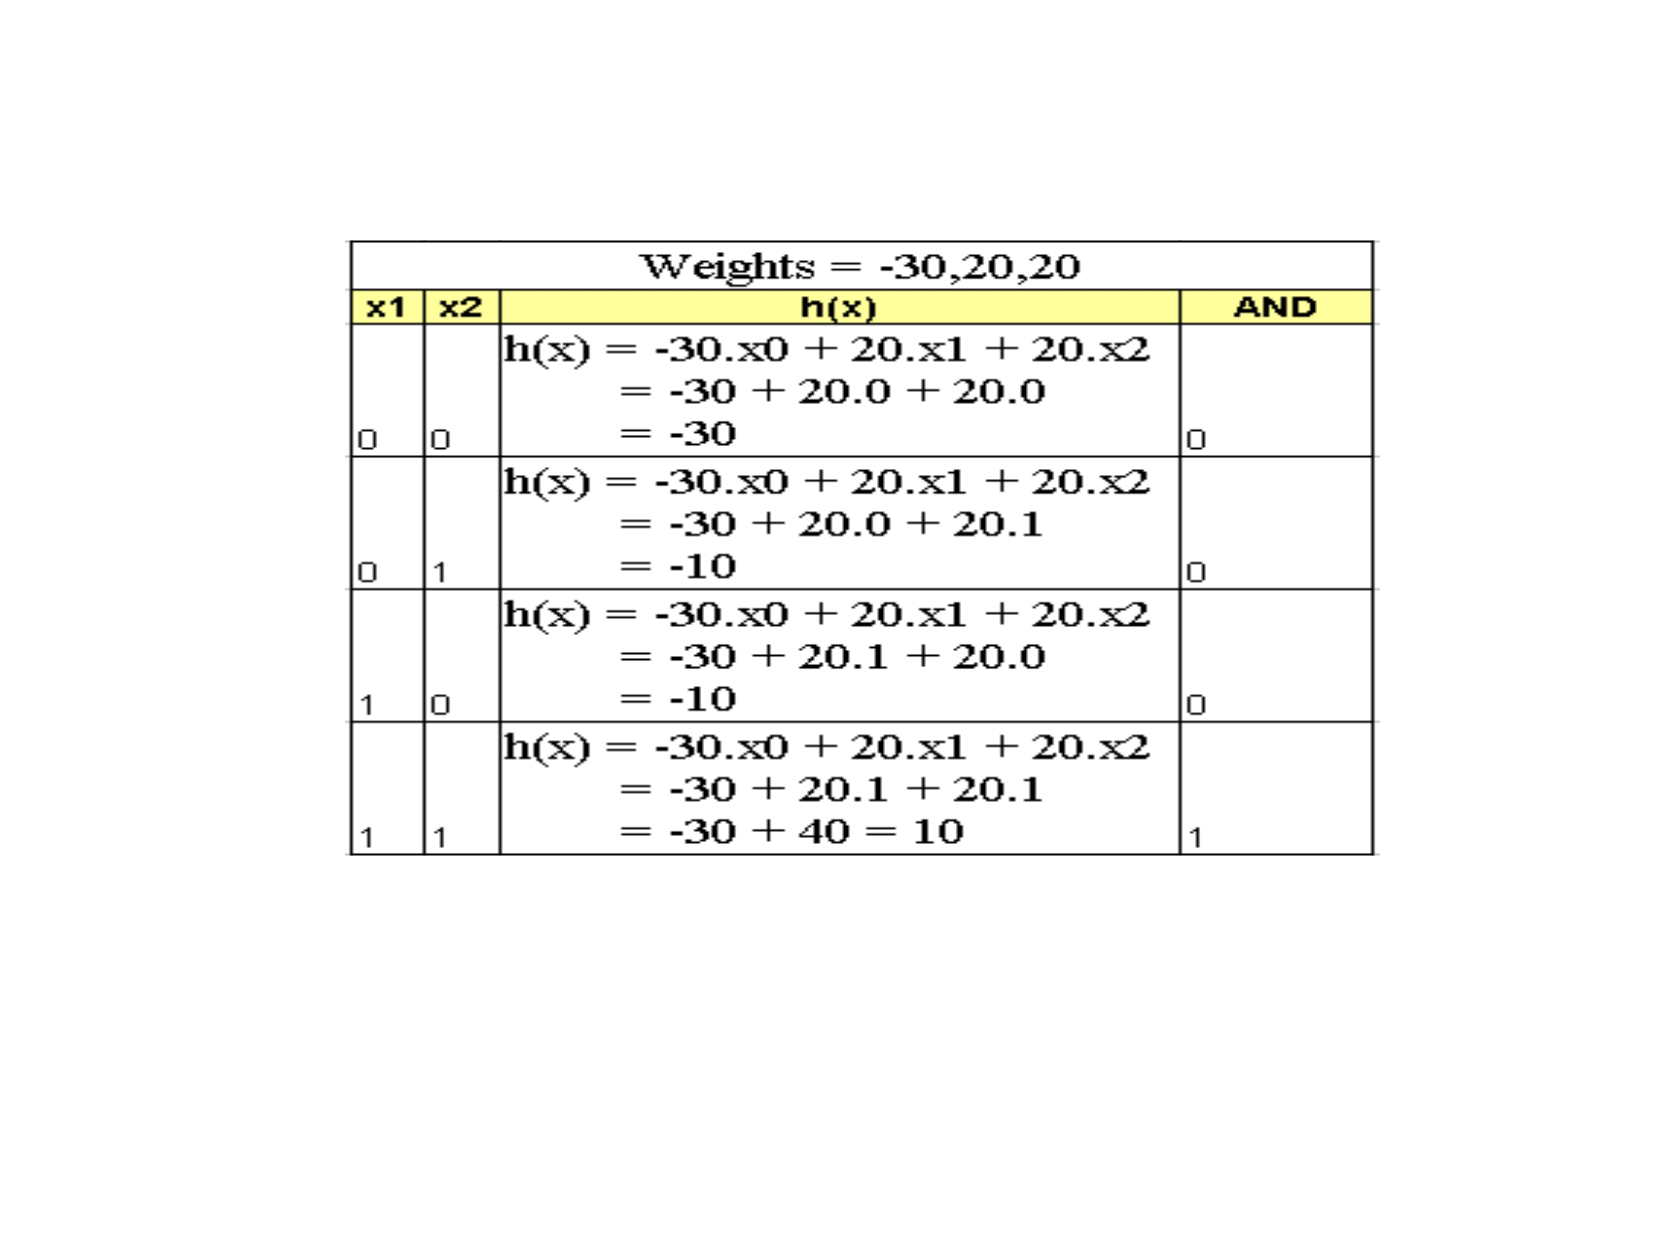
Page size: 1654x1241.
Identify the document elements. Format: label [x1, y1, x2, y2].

picture [345, 240, 1381, 856]
